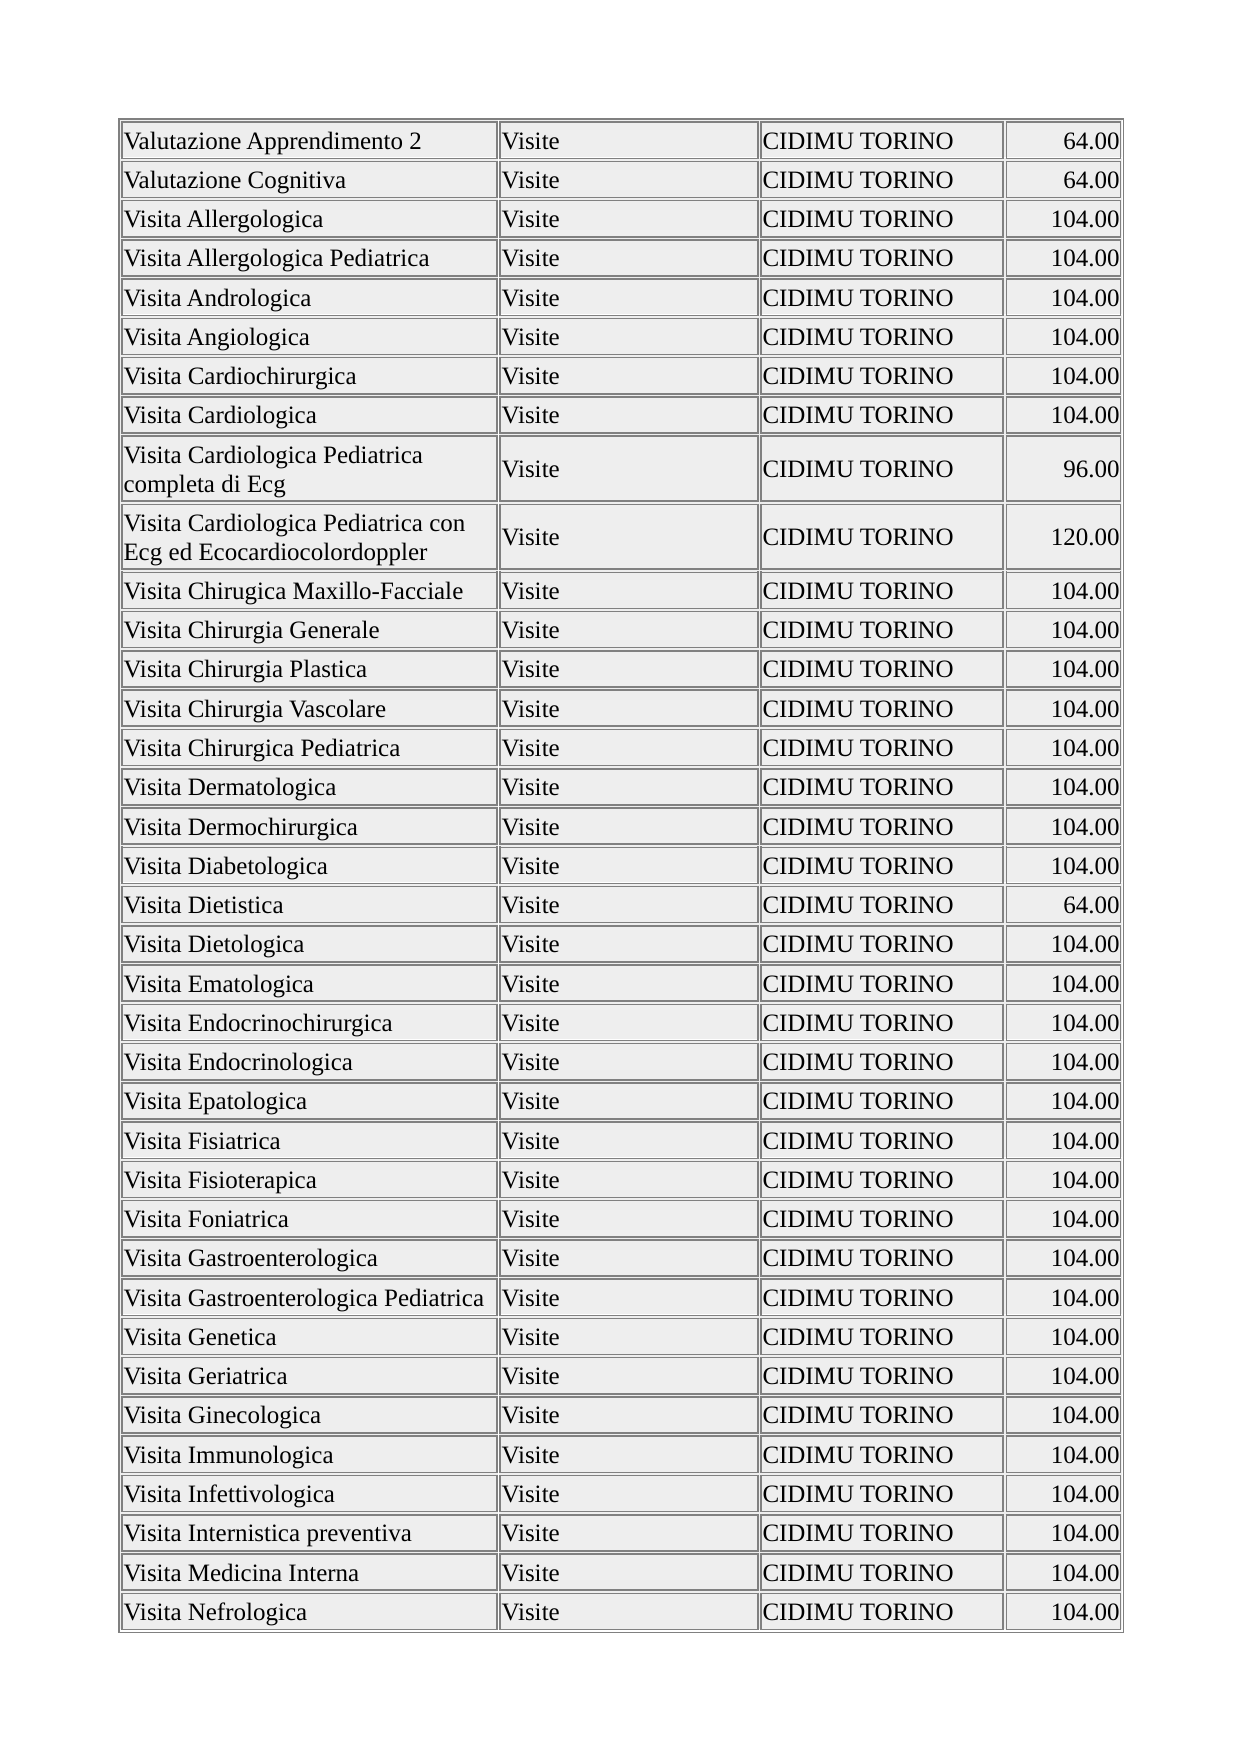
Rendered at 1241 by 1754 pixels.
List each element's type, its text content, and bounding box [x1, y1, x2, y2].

table_cell CIDIMU TORINO [762, 1084, 1002, 1118]
table_cell Visite [501, 1398, 757, 1432]
table_cell Visita Geriatrica [123, 1358, 496, 1393]
table_cell Visita Infettivologica [123, 1476, 496, 1511]
table_cell Visita Chirurgia Generale [123, 612, 496, 647]
table_cell Visite [501, 1555, 757, 1589]
table_cell 104.00 [1007, 1398, 1120, 1432]
table_cell Visite [501, 437, 757, 500]
table_cell 104.00 [1007, 1123, 1120, 1157]
table_cell Visite [501, 1005, 757, 1039]
table_cell Visita Chirurgica Pediatrica [123, 730, 496, 765]
table_cell Visite [501, 966, 757, 1000]
table_cell CIDIMU TORINO [762, 612, 1002, 647]
table_cell Valutazione Apprendimento 2 [123, 123, 496, 157]
table_cell Visita Gastroenterologica Pediatrica [123, 1280, 496, 1314]
table_cell Visita Cardiochirurgica [123, 358, 496, 393]
table_cell Valutazione Cognitiva [123, 162, 496, 197]
table_cell 104.00 [1007, 1084, 1120, 1118]
table_cell CIDIMU TORINO [762, 966, 1002, 1000]
table_cell Visita Immunologica [123, 1437, 496, 1472]
table_cell 104.00 [1007, 241, 1120, 275]
table_cell 104.00 [1007, 1201, 1120, 1236]
table_cell Visita Ematologica [123, 966, 496, 1000]
table_cell Visite [501, 241, 757, 275]
table_cell 104.00 [1007, 1005, 1120, 1039]
table_cell CIDIMU TORINO [762, 1594, 1002, 1629]
table_cell CIDIMU TORINO [762, 437, 1002, 500]
table_cell Visita Chirurgia Vascolare [123, 691, 496, 725]
table_cell Visite [501, 1358, 757, 1393]
table_cell Visite [501, 927, 757, 961]
table_cell CIDIMU TORINO [762, 1555, 1002, 1589]
table_cell CIDIMU TORINO [762, 1241, 1002, 1275]
table_cell Visita Allergologica Pediatrica [123, 241, 496, 275]
table_cell 64.00 [1007, 887, 1120, 922]
table_cell Visite [501, 1516, 757, 1550]
table_cell CIDIMU TORINO [762, 1201, 1002, 1236]
table_cell 104.00 [1007, 358, 1120, 393]
table_cell Visite [501, 1162, 757, 1197]
table_cell 64.00 [1007, 123, 1120, 157]
table_cell Visita Gastroenterologica [123, 1241, 496, 1275]
table_cell CIDIMU TORINO [762, 652, 1002, 686]
table_cell Visita Endocrinologica [123, 1044, 496, 1079]
table_cell Visita Cardiologica Pediatrica completa di Ecg [123, 437, 496, 500]
table_cell CIDIMU TORINO [762, 1398, 1002, 1432]
table_cell CIDIMU TORINO [762, 1476, 1002, 1511]
table_cell Visite [501, 1241, 757, 1275]
table_cell Visite [501, 1437, 757, 1472]
table_cell Visita Foniatrica [123, 1201, 496, 1236]
table_cell Visite [501, 1319, 757, 1354]
table_cell CIDIMU TORINO [762, 280, 1002, 314]
table_cell Visita Epatologica [123, 1084, 496, 1118]
table_cell 64.00 [1007, 162, 1120, 197]
table_cell Visite [501, 1476, 757, 1511]
table_cell Visita Angiologica [123, 319, 496, 354]
table_cell CIDIMU TORINO [762, 201, 1002, 236]
table_cell CIDIMU TORINO [762, 319, 1002, 354]
table_cell CIDIMU TORINO [762, 927, 1002, 961]
table_cell 104.00 [1007, 319, 1120, 354]
table_cell Visita Endocrinochirurgica [123, 1005, 496, 1039]
table_cell Visita Cardiologica Pediatrica con Ecg ed Ecocardiocolordoppler [123, 505, 496, 568]
table_cell Visite [501, 730, 757, 765]
table_cell 104.00 [1007, 1319, 1120, 1354]
table_cell 104.00 [1007, 1516, 1120, 1550]
table_cell 104.00 [1007, 398, 1120, 432]
table_cell CIDIMU TORINO [762, 1123, 1002, 1157]
table_cell Visite [501, 1280, 757, 1314]
table_cell 104.00 [1007, 966, 1120, 1000]
table_cell Visite [501, 201, 757, 236]
table_cell Visite [501, 691, 757, 725]
table_cell CIDIMU TORINO [762, 730, 1002, 765]
table_cell CIDIMU TORINO [762, 770, 1002, 804]
table_cell 104.00 [1007, 927, 1120, 961]
table_cell Visita Dermatologica [123, 770, 496, 804]
table_cell CIDIMU TORINO [762, 1516, 1002, 1550]
table_cell Visite [501, 848, 757, 882]
table_cell 104.00 [1007, 848, 1120, 882]
table_cell CIDIMU TORINO [762, 887, 1002, 922]
table_cell CIDIMU TORINO [762, 1319, 1002, 1354]
table_cell 104.00 [1007, 612, 1120, 647]
table_cell Visite [501, 1123, 757, 1157]
table_cell Visite [501, 505, 757, 568]
table_cell CIDIMU TORINO [762, 1437, 1002, 1472]
table_cell CIDIMU TORINO [762, 398, 1002, 432]
table_cell 104.00 [1007, 730, 1120, 765]
table_cell Visite [501, 612, 757, 647]
table_cell Visite [501, 398, 757, 432]
table_cell 104.00 [1007, 691, 1120, 725]
table_cell Visita Genetica [123, 1319, 496, 1354]
table_cell CIDIMU TORINO [762, 358, 1002, 393]
table_cell CIDIMU TORINO [762, 241, 1002, 275]
table_cell 104.00 [1007, 770, 1120, 804]
table_cell 104.00 [1007, 201, 1120, 236]
table_cell 104.00 [1007, 280, 1120, 314]
table_cell Visita Allergologica [123, 201, 496, 236]
table_cell CIDIMU TORINO [762, 123, 1002, 157]
table_cell CIDIMU TORINO [762, 162, 1002, 197]
table_cell CIDIMU TORINO [762, 573, 1002, 608]
table_cell Visita Diabetologica [123, 848, 496, 882]
table_cell Visite [501, 319, 757, 354]
table_cell 104.00 [1007, 1594, 1120, 1629]
table_cell Visite [501, 1084, 757, 1118]
table_cell 104.00 [1007, 652, 1120, 686]
table_cell CIDIMU TORINO [762, 809, 1002, 843]
table_cell 104.00 [1007, 809, 1120, 843]
table_cell Visite [501, 887, 757, 922]
table_cell Visite [501, 770, 757, 804]
table_cell Visita Internistica preventiva [123, 1516, 496, 1550]
table_cell Visita Andrologica [123, 280, 496, 314]
table_cell CIDIMU TORINO [762, 505, 1002, 568]
table_cell 96.00 [1007, 437, 1120, 500]
table_cell Visite [501, 123, 757, 157]
table_cell 104.00 [1007, 1437, 1120, 1472]
table_cell CIDIMU TORINO [762, 1358, 1002, 1393]
table_cell Visita Medicina Interna [123, 1555, 496, 1589]
table_cell Visita Chirurgia Plastica [123, 652, 496, 686]
table_cell 104.00 [1007, 1162, 1120, 1197]
table_cell 104.00 [1007, 1358, 1120, 1393]
table_cell Visita Chirugica Maxillo-Facciale [123, 573, 496, 608]
table_cell 104.00 [1007, 1280, 1120, 1314]
table_cell Visite [501, 1044, 757, 1079]
table_cell Visita Dermochirurgica [123, 809, 496, 843]
table_cell CIDIMU TORINO [762, 1005, 1002, 1039]
table_cell Visita Dietologica [123, 927, 496, 961]
table_cell Visite [501, 652, 757, 686]
table_cell Visita Dietistica [123, 887, 496, 922]
table_cell 104.00 [1007, 1476, 1120, 1511]
table_cell 104.00 [1007, 1241, 1120, 1275]
table_cell Visite [501, 162, 757, 197]
table_cell Visite [501, 1594, 757, 1629]
table_cell CIDIMU TORINO [762, 1044, 1002, 1079]
table_cell Visite [501, 358, 757, 393]
table_cell CIDIMU TORINO [762, 1162, 1002, 1197]
table_cell Visite [501, 573, 757, 608]
table_cell Visita Ginecologica [123, 1398, 496, 1432]
table_cell CIDIMU TORINO [762, 1280, 1002, 1314]
table_cell 104.00 [1007, 573, 1120, 608]
table_cell Visite [501, 1201, 757, 1236]
table_cell Visita Fisiatrica [123, 1123, 496, 1157]
table_cell Visita Nefrologica [123, 1594, 496, 1629]
table_cell 104.00 [1007, 1555, 1120, 1589]
table_cell CIDIMU TORINO [762, 848, 1002, 882]
table_cell 120.00 [1007, 505, 1120, 568]
table_cell 104.00 [1007, 1044, 1120, 1079]
table_cell Visita Cardiologica [123, 398, 496, 432]
table_cell Visite [501, 809, 757, 843]
table_cell Visita Fisioterapica [123, 1162, 496, 1197]
table_cell Visite [501, 280, 757, 314]
table_cell CIDIMU TORINO [762, 691, 1002, 725]
